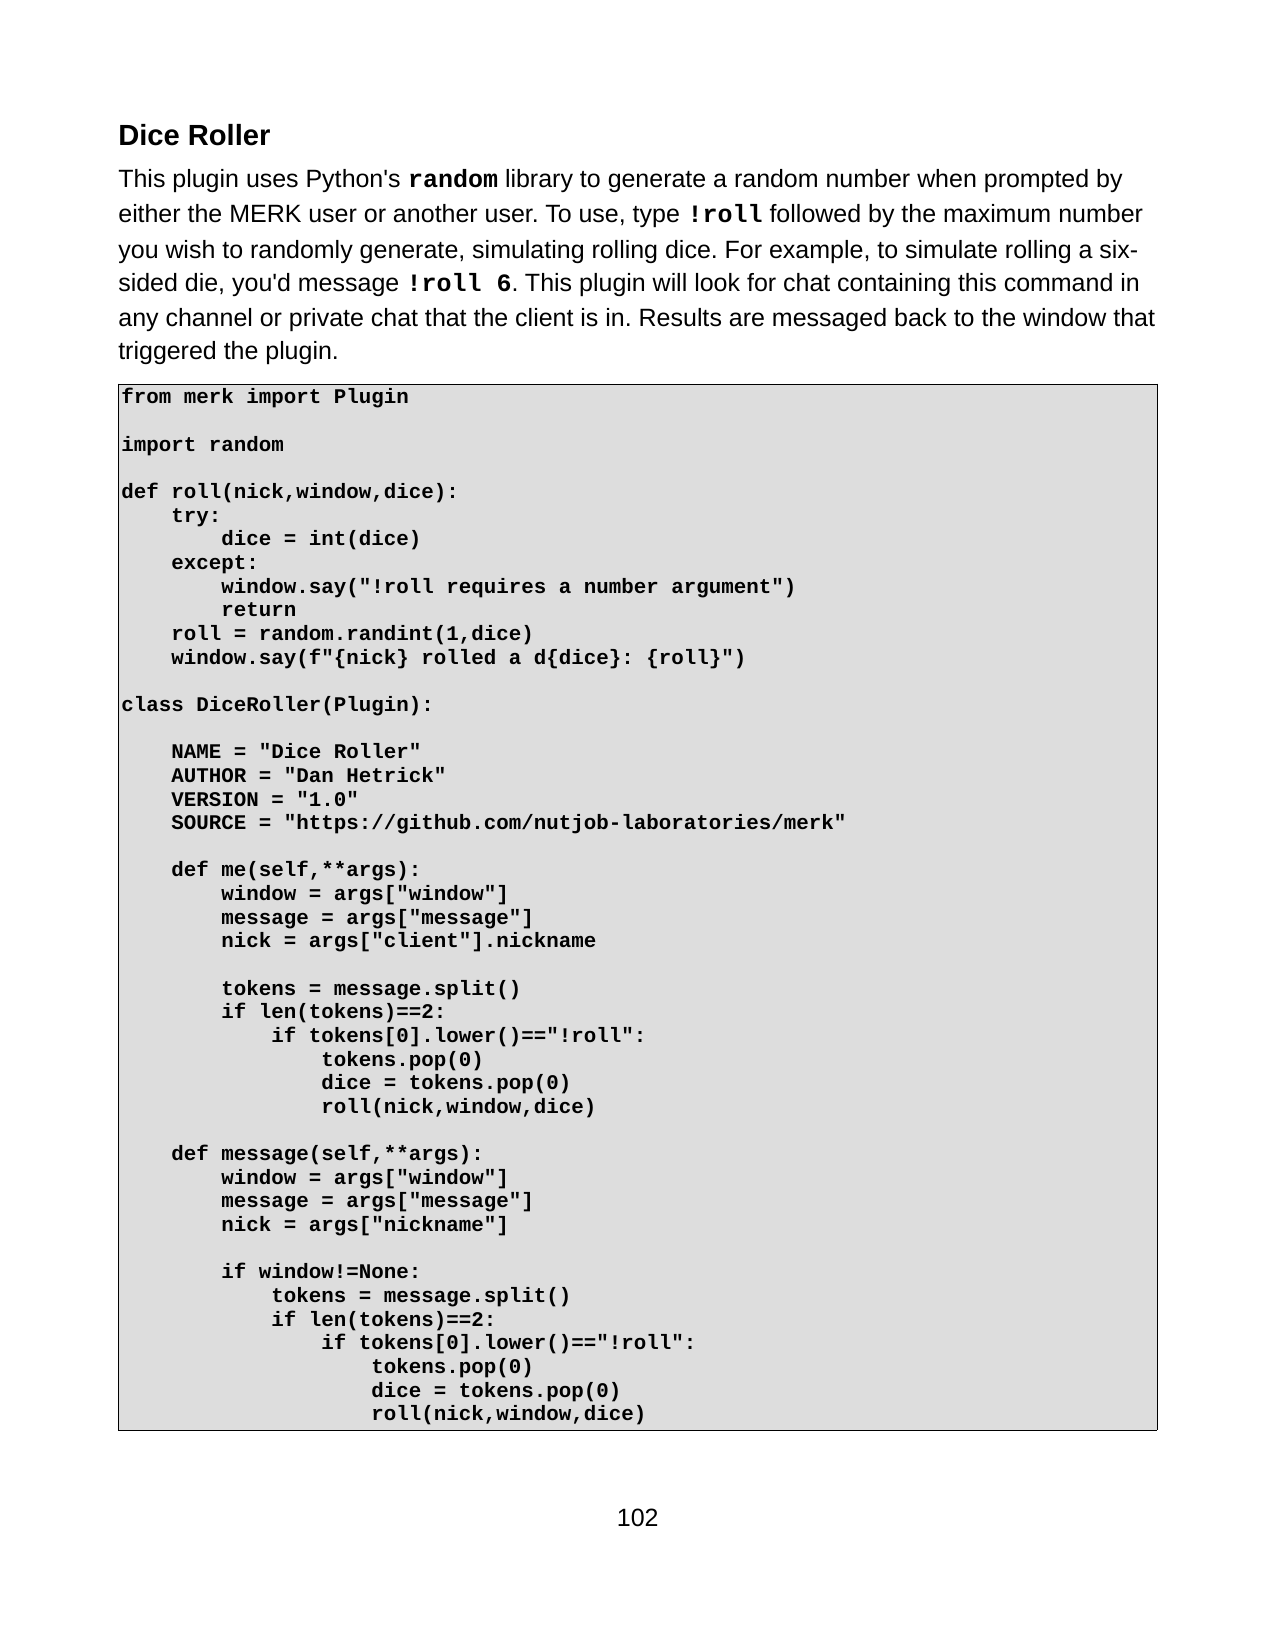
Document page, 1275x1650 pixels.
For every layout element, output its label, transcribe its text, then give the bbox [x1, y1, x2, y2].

subtitle Dice Roller [118, 118, 1157, 152]
table_header from merk import Plugin import random def roll(nick,window,dice): try: dice = int(dice) except: window.say("!roll requires a number argument") return roll = random.randint(1,dice) window.say(f"{nick} rolled a d{dice}: {roll}") class DiceRoller(Plugin): NAME = "Dice Roller" AUTHOR = "Dan Hetrick" VERSION = "1.0" SOURCE = "https://github.com/nutjob-laboratories/merk" def me(self,**args): window = args["window"] message = args["message"] nick = args["client"].nickname tokens = message.split() if len(tokens)==2: if tokens[0].lower()=="!roll": tokens.pop(0) dice = tokens.pop(0) roll(nick,window,dice) def message(self,**args): window = args["window"] message = args["message"] nick = args["nickname"] if window!=None: tokens = message.split() if len(tokens)==2: if tokens[0].lower()=="!roll": tokens.pop(0) dice = tokens.pop(0) roll(nick,window,dice) [119, 385, 1157, 1430]
text This plugin uses Python's random library to generate a random number when prompted by either the MERK user or another user. To use, type !roll followed by the maximum number you wish to randomly generate, simulating rolling dice. For example, to simulate rolling a six-sided die, you'd message !roll 6. This plugin will look for chat containing this command in any channel or private chat that the client is in. Results are messaged back to the window that triggered the plugin. [118, 164, 1157, 364]
